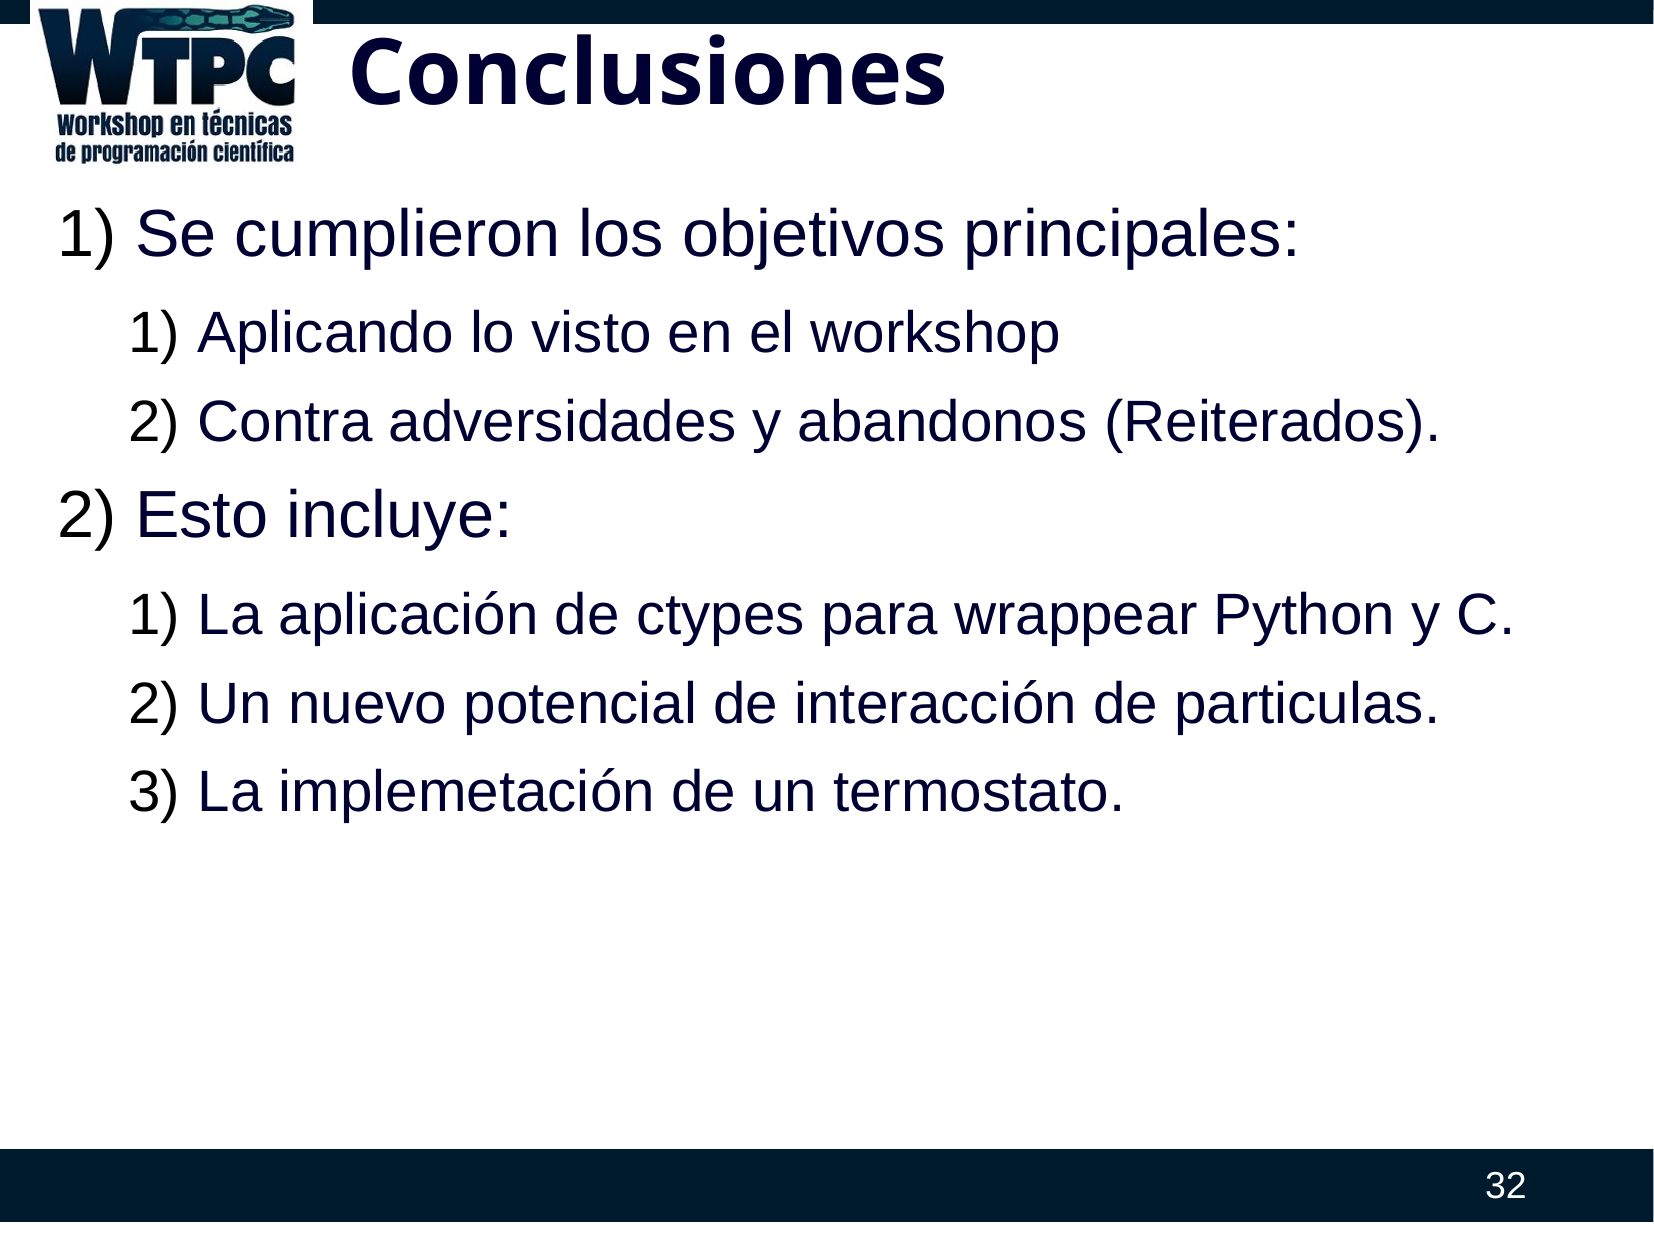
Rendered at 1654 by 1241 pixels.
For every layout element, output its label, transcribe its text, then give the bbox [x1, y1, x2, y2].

picture [0, 0, 1654, 175]
list Se cumplieron los objetivos principales: Aplicando lo visto en el workshop Contra adversidades y abandonos (Reiterados). Esto incluye: La aplicación de ctypes para wrappear Python y C. Un nuevo potencial de interacción de particulas. La implemetación de un termostato. [39, 195, 1617, 1106]
picture [0, 1149, 1654, 1223]
text_box [1470, 1156, 1654, 1228]
title Conclusiones [347, 24, 1569, 125]
